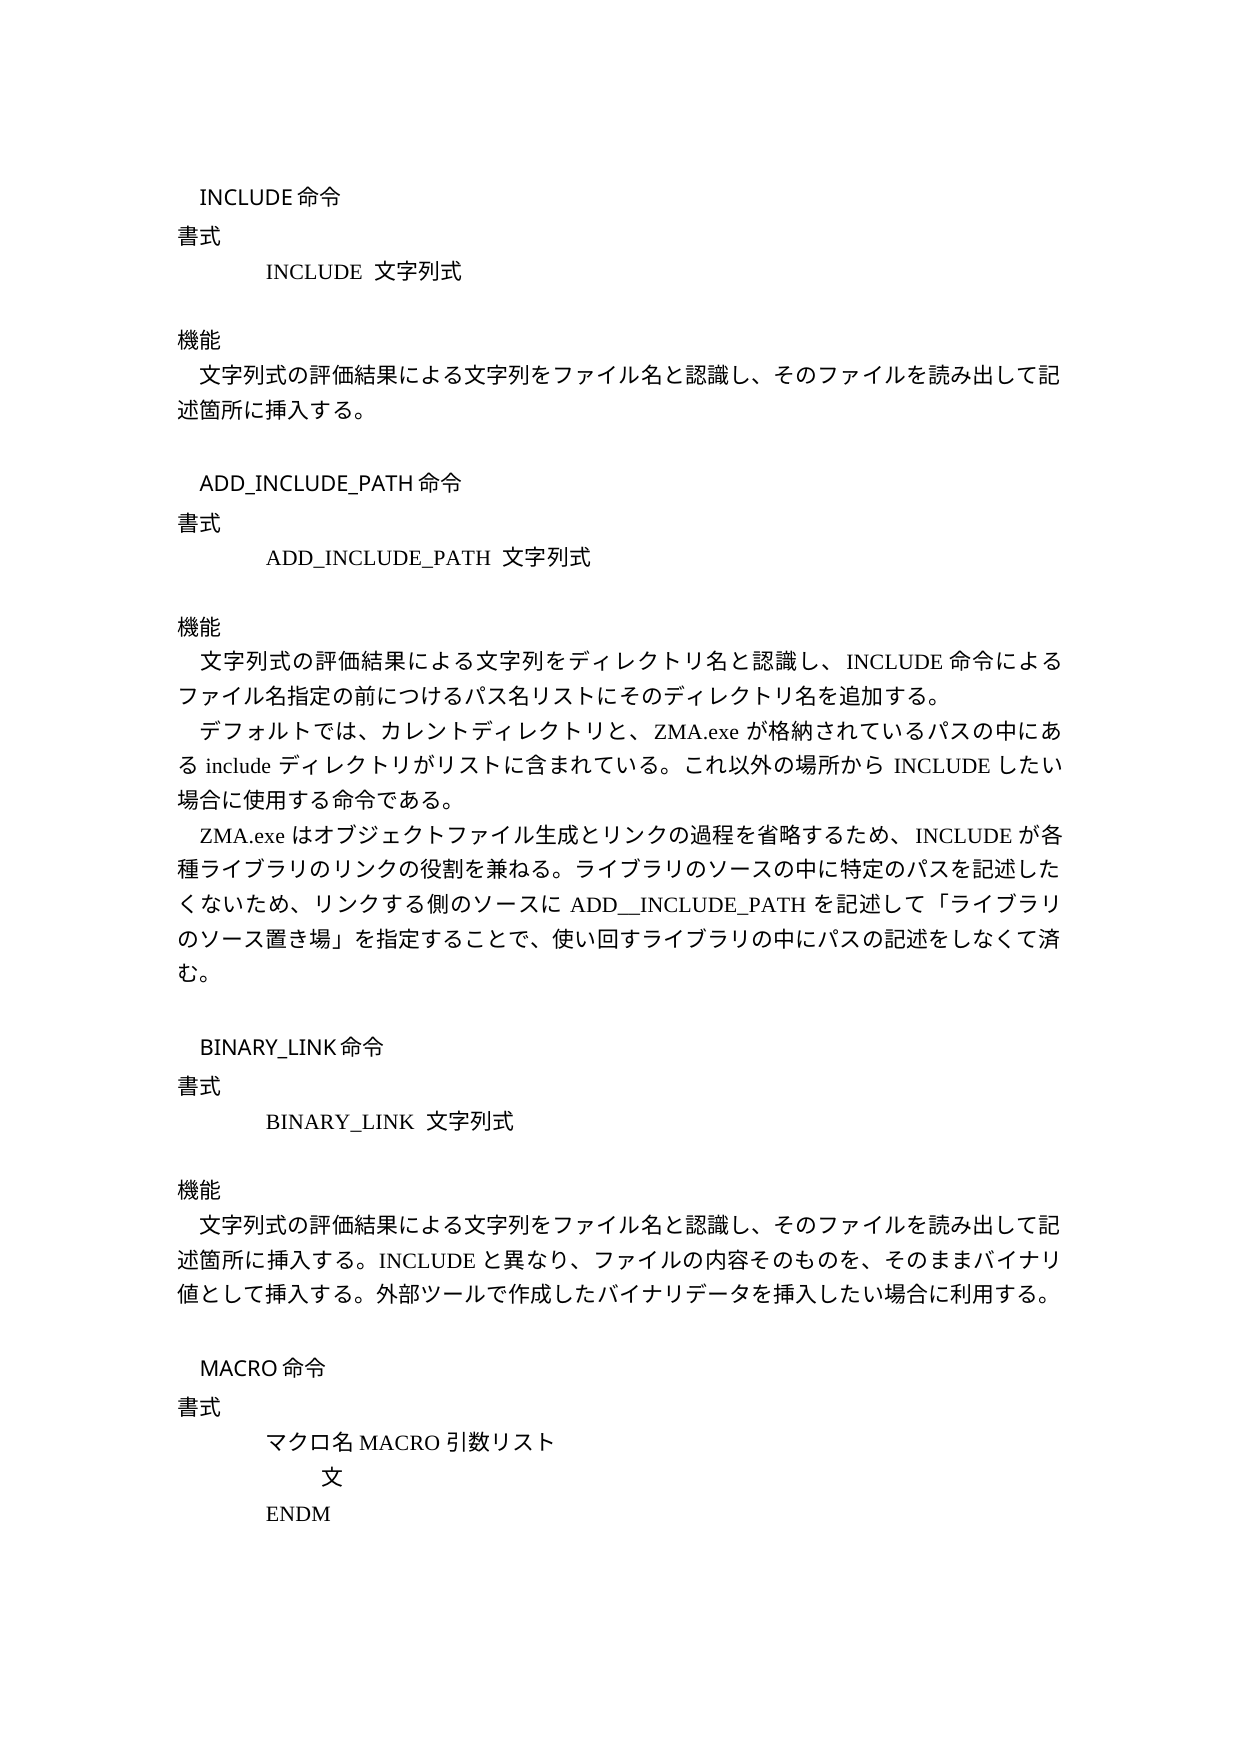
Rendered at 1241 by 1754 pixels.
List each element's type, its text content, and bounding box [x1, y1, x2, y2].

text 文字列式の評価結果による文字列をファイル名と認識し、そのファイルを読み出して記述箇所に挿入する。 [177, 355, 1063, 424]
text マクロ名 MACRO 引数リスト [177, 1422, 1063, 1457]
text 機能 [177, 1170, 1063, 1205]
text 書式 [177, 1387, 1063, 1422]
text 機能 [177, 320, 1063, 355]
text 機能 [177, 607, 1063, 641]
text INCLUDE命令 [199, 177, 1063, 212]
text BINARY_LINK 文字列式 [177, 1101, 1063, 1136]
text ADD_INCLUDE_PATH命令 [199, 463, 1063, 498]
text INCLUDE 文字列式 [177, 251, 1063, 286]
text デフォルトでは、カレントディレクトリと、ZMA.exe が格納されているパスの中にある include ディレクトリがリストに含まれている。これ以外の場所から INCLUDEしたい場合に使用する命令である。 [177, 711, 1063, 815]
text ZMA.exe はオブジェクトファイル生成とリンクの過程を省略するため、INCLUDE が各種ライブラリのリンクの役割を兼ねる。ライブラリのソースの中に特定のパスを記述したくないため、リンクする側のソースに ADD__INCLUDE_PATH を記述して「ライブラリのソース置き場」を指定することで、使い回すライブラリの中にパスの記述をしなくて済む。 [177, 815, 1063, 988]
text ENDM [266, 1491, 1063, 1526]
text 文字列式の評価結果による文字列をディレクトリ名と認識し、INCLUDE命令によるファイル名指定の前につけるパス名リストにそのディレクトリ名を追加する。 [177, 641, 1063, 711]
text 書式 [177, 502, 1063, 537]
text ADD_INCLUDE_PATH 文字列式 [177, 537, 1063, 572]
text MACRO命令 [199, 1348, 1063, 1383]
text 文 [321, 1457, 1063, 1491]
text 書式 [177, 216, 1063, 251]
text BINARY_LINK命令 [199, 1027, 1063, 1062]
text 書式 [177, 1066, 1063, 1101]
text 文字列式の評価結果による文字列をファイル名と認識し、そのファイルを読み出して記述箇所に挿入する。INCLUDEと異なり、ファイルの内容そのものを、そのままバイナリ値として挿入する。外部ツールで作成したバイナリデータを挿入したい場合に利用する。 [177, 1205, 1063, 1309]
